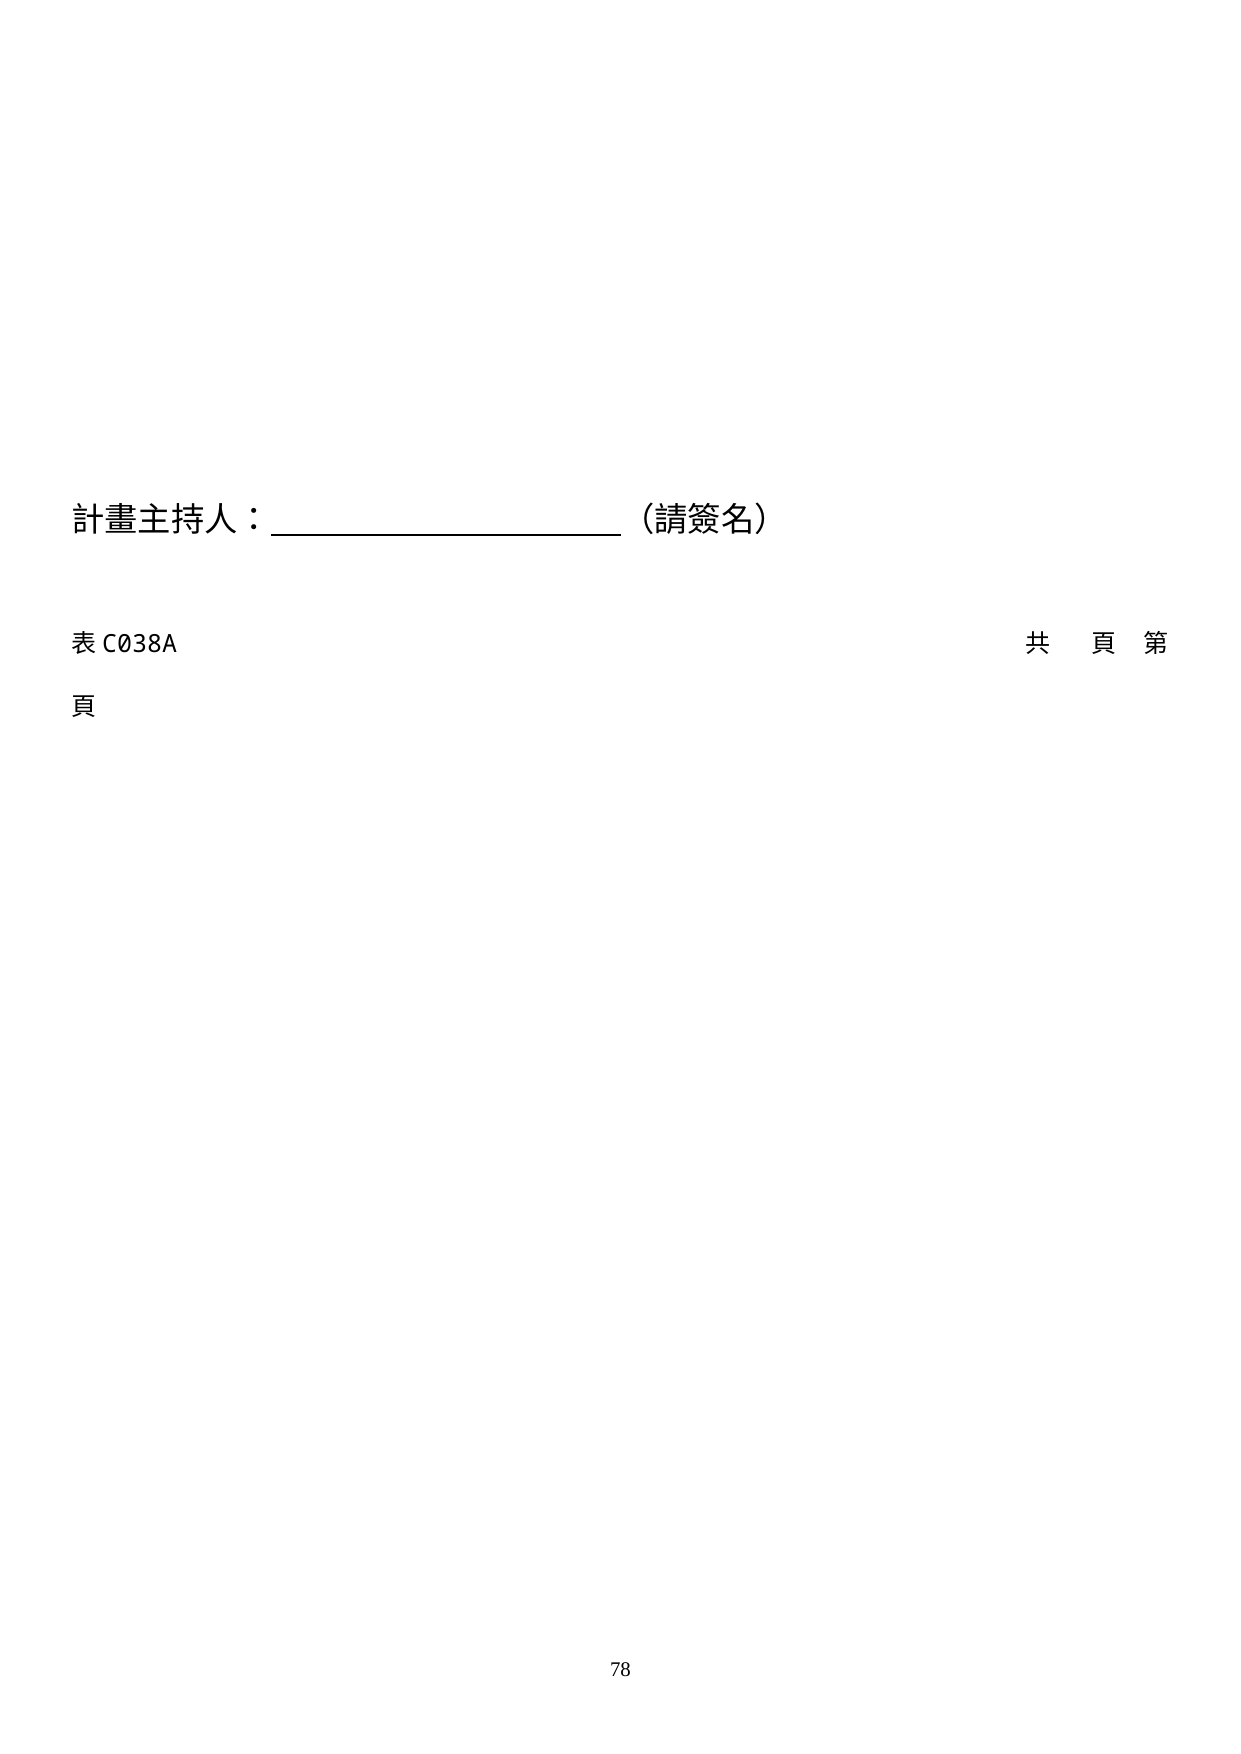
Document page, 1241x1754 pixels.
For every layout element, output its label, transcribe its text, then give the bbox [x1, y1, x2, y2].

text 表C038A 共 頁 第 頁 [71, 600, 1169, 725]
text 計畫主持人： （請簽名） [71, 475, 1169, 537]
